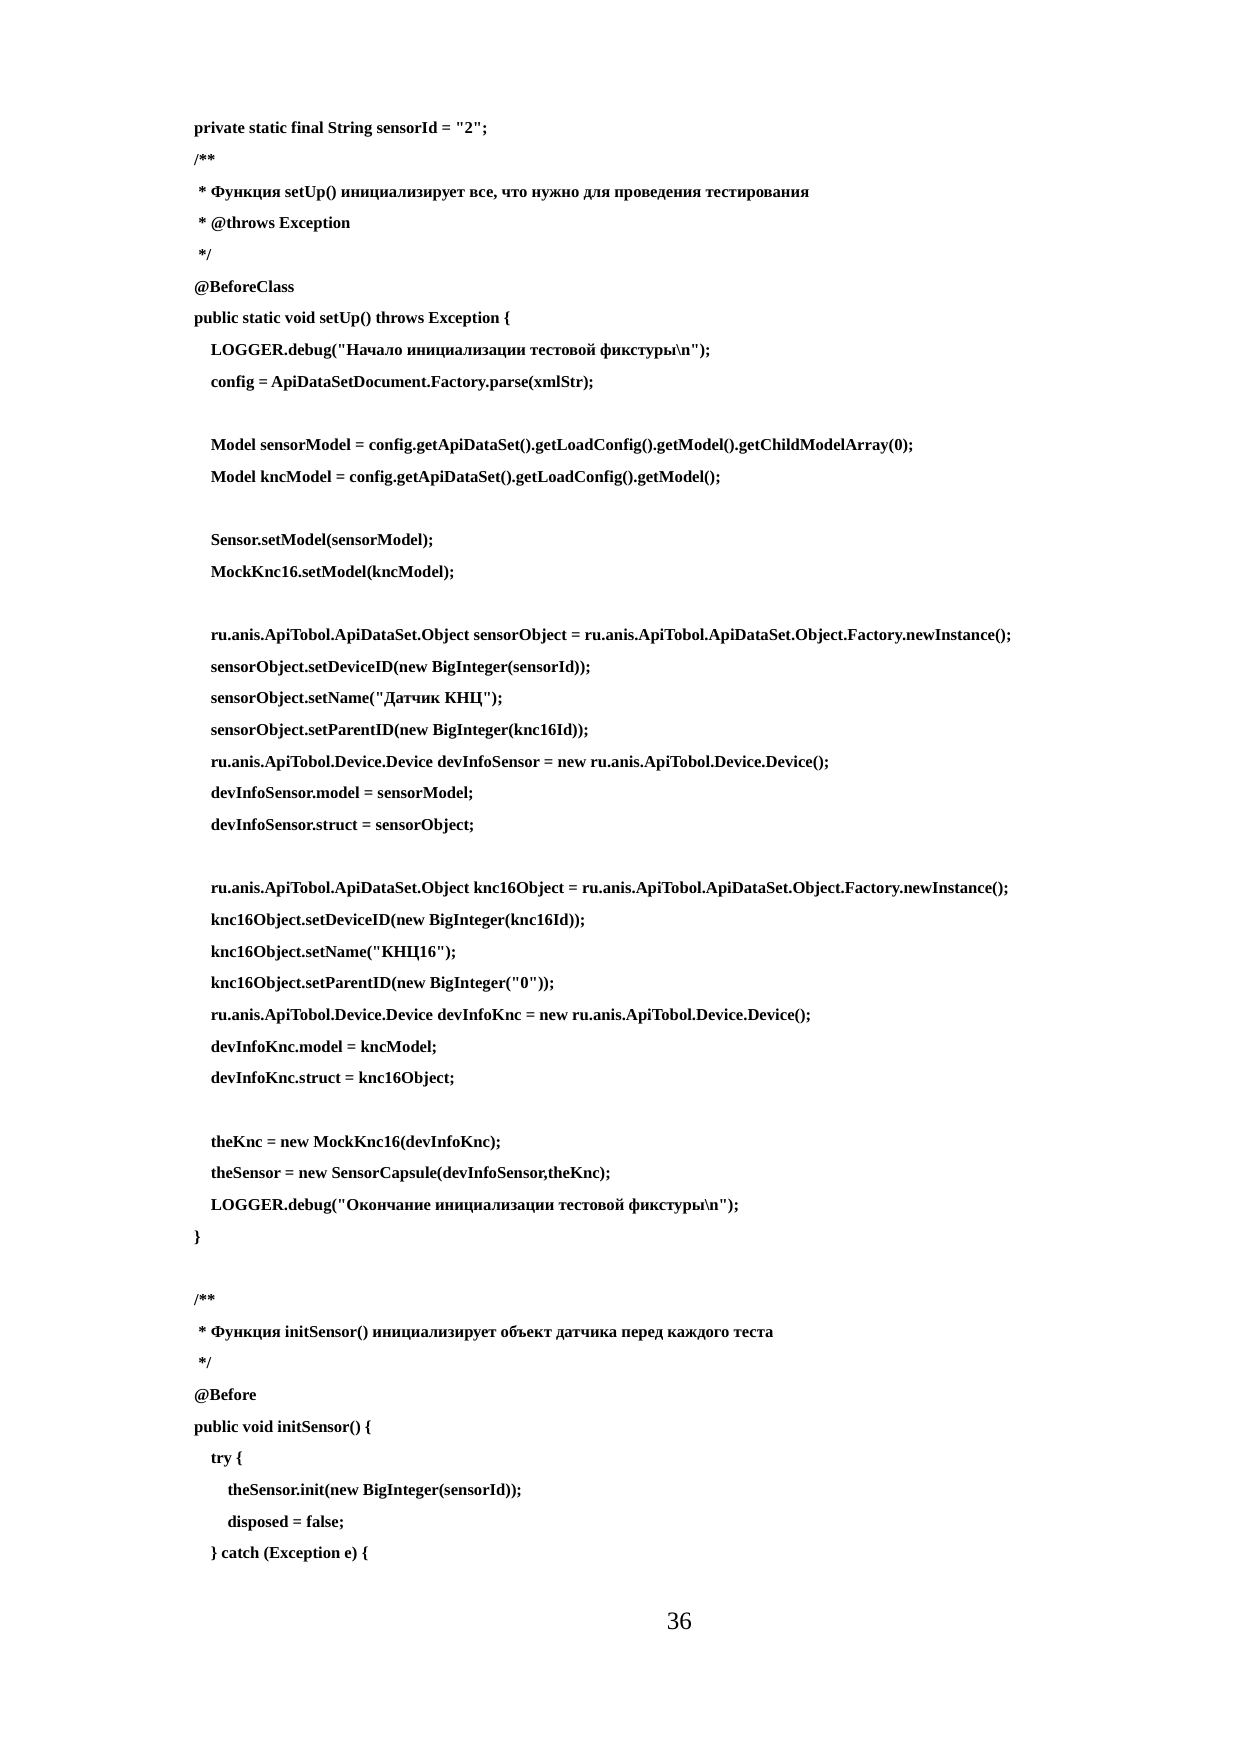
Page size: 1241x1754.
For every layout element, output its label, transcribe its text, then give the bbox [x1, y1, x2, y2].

text devInfoSensor.model = sensorModel; [177, 783, 1181, 802]
text @BeforeClass [177, 276, 1181, 296]
text config = ApiDataSetDocument.Factory.parse(xmlStr); [177, 371, 1181, 391]
text sensorObject.setDeviceID(new BigInteger(sensorId)); [177, 656, 1181, 676]
text */ [177, 245, 1181, 264]
text ru.anis.ApiTobol.ApiDataSet.Object knc16Object = ru.anis.ApiTobol.ApiDataSet.Object.Factory.newInstance(); [177, 878, 1181, 897]
text Sensor.setModel(sensorModel); [177, 530, 1181, 549]
text devInfoKnc.struct = knc16Object; [177, 1068, 1181, 1087]
text /** [177, 1290, 1181, 1309]
text devInfoKnc.model = kncModel; [177, 1036, 1181, 1056]
text LOGGER.debug("Окончание инициализации тестовой фикстуры\n"); [177, 1195, 1181, 1214]
text disposed = false; [177, 1511, 1181, 1531]
text ru.anis.ApiTobol.Device.Device devInfoKnc = new ru.anis.ApiTobol.Device.Device(); [177, 1005, 1181, 1024]
text knc16Object.setDeviceID(new BigInteger(knc16Id)); [177, 910, 1181, 929]
text sensorObject.setName("Датчик КНЦ"); [177, 688, 1181, 707]
text * Функция initSensor() инициализирует объект датчика перед каждого теста [177, 1321, 1181, 1341]
text @Before [177, 1385, 1181, 1404]
text theKnc = new MockKnc16(devInfoKnc); [177, 1131, 1181, 1151]
text } [177, 1226, 1181, 1246]
text public void initSensor() { [177, 1416, 1181, 1436]
text private static final String sensorId = "2"; [177, 118, 1181, 137]
text Model kncModel = config.getApiDataSet().getLoadConfig().getModel(); [177, 466, 1181, 486]
text public static void setUp() throws Exception { [177, 308, 1181, 327]
text devInfoSensor.struct = sensorObject; [177, 815, 1181, 834]
text theSensor.init(new BigInteger(sensorId)); [177, 1480, 1181, 1499]
text */ [177, 1353, 1181, 1372]
text knc16Object.setName("КНЦ16"); [177, 941, 1181, 961]
text Model sensorModel = config.getApiDataSet().getLoadConfig().getModel().getChildModelArray(0); [177, 435, 1181, 454]
text try { [177, 1448, 1181, 1467]
text sensorObject.setParentID(new BigInteger(knc16Id)); [177, 720, 1181, 739]
text * @throws Exception [177, 213, 1181, 232]
text knc16Object.setParentID(new BigInteger("0")); [177, 973, 1181, 992]
text LOGGER.debug("Начало инициализации тестовой фикстуры\n"); [177, 340, 1181, 359]
text theSensor = new SensorCapsule(devInfoSensor,theKnc); [177, 1163, 1181, 1182]
text MockKnc16.setModel(kncModel); [177, 561, 1181, 581]
text ru.anis.ApiTobol.Device.Device devInfoSensor = new ru.anis.ApiTobol.Device.Device(); [177, 751, 1181, 771]
text * Функция setUp() инициализирует все, что нужно для проведения тестирования [177, 181, 1181, 201]
text /** [177, 150, 1181, 169]
text ru.anis.ApiTobol.ApiDataSet.Object sensorObject = ru.anis.ApiTobol.ApiDataSet.Object.Factory.newInstance(); [177, 625, 1181, 644]
text } catch (Exception e) { [177, 1543, 1181, 1562]
